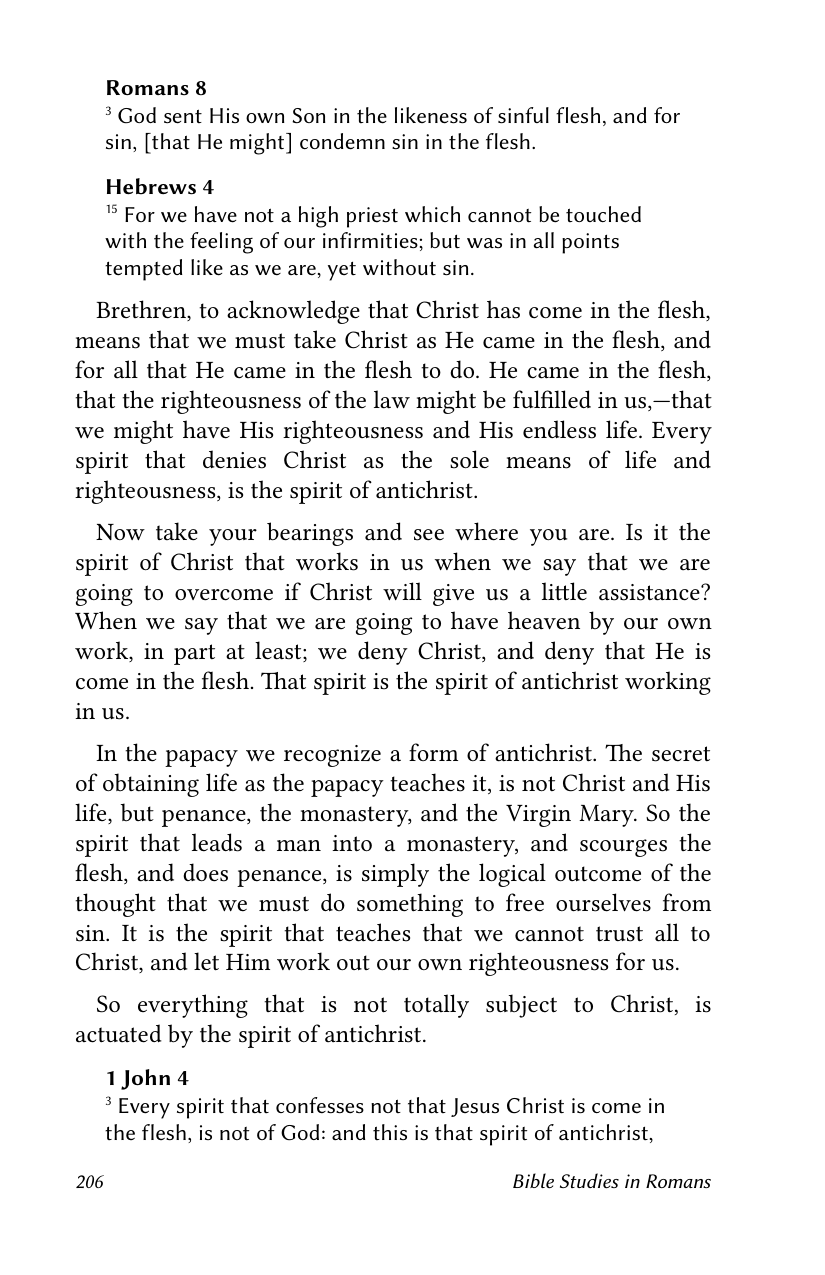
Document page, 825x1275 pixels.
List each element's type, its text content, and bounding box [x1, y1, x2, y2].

text 1 John 4 [105, 1065, 712, 1091]
text Brethren, to acknowledge that Christ has come in the flesh, means that we must take Christ as He came in the flesh, and for all that He came in the flesh to do. He came in the flesh, that the righteousness of the law might be fulfilled in us,—that we might have His righteousness and His endless life. Every spirit that denies Christ as the sole means of life and righteousness, is the spirit of antichrist. [75, 296, 712, 504]
text Hebrews 4 [105, 174, 712, 200]
text So everything that is not totally subject to Christ, is actuated by the spirit of antichrist. [75, 990, 712, 1049]
text Romans 8 [105, 75, 712, 101]
text Now take your bearings and see where you are. Is it the spirit of Christ that works in us when we say that we are going to overcome if Christ will give us a little assistance? When we say that we are going to have heaven by our own work, in part at least; we deny Christ, and deny that He is come in the flesh. That spirit is the spirit of antichrist working in us. [75, 518, 712, 726]
text 3 God sent His own Son in the likeness of sinful flesh, and for sin, [that He might] condemn sin in the flesh. [105, 103, 682, 155]
text 15 For we have not a high priest which cannot be touched with the feeling of our infirmities; but was in all points tempted like as we are, yet without sin. [105, 201, 682, 281]
text In the papacy we recognize a form of antichrist. The secret of obtaining life as the papacy teaches it, is not Christ and His life, but penance, the monastery, and the Virgin Mary. So the spirit that leads a man into a monastery, and scourges the flesh, and does penance, is simply the logical outcome of the thought that we must do something to free ourselves from sin. It is the spirit that teaches that we cannot trust all to Christ, and let Him work out our own righteousness for us. [75, 739, 712, 977]
text 3 Every spirit that confesses not that Jesus Christ is come in the flesh, is not of God: and this is that spirit of antichrist, [105, 1093, 682, 1146]
